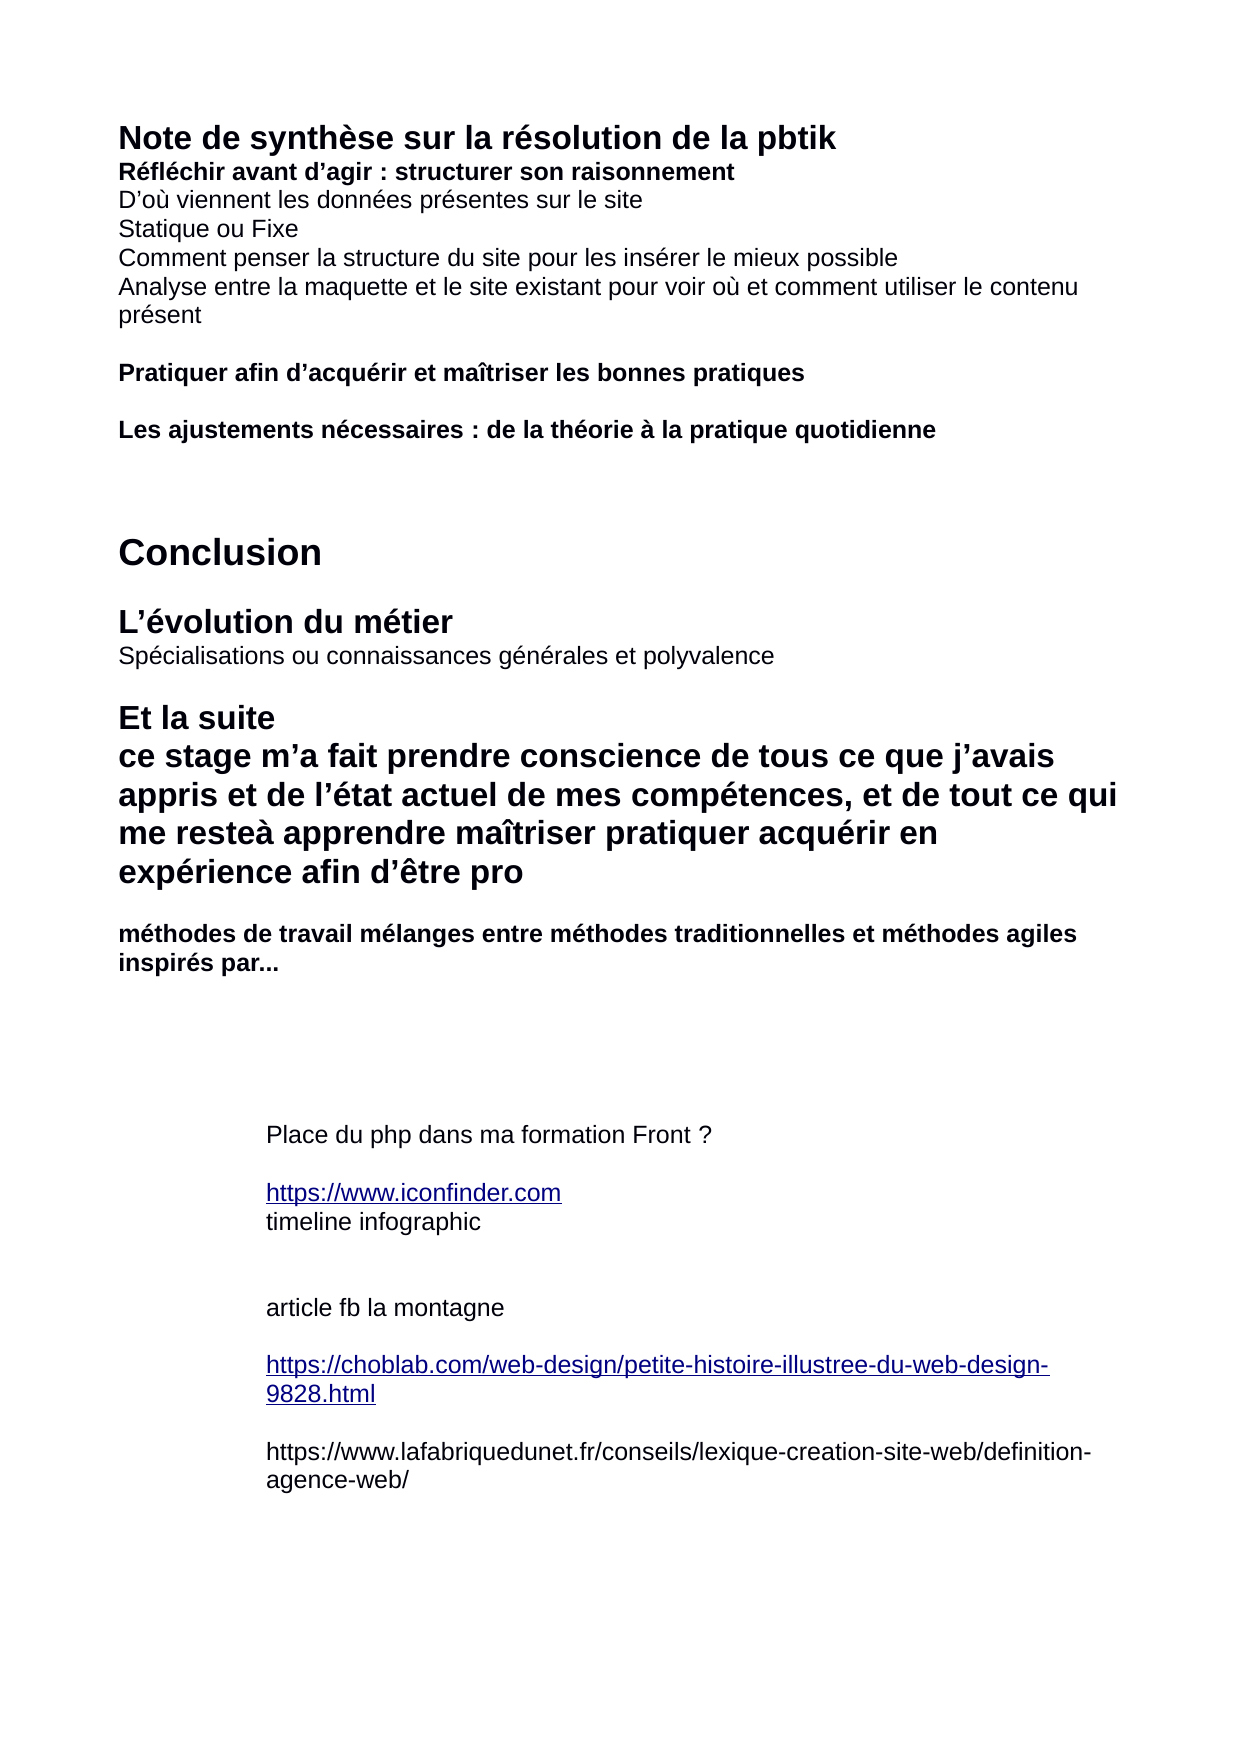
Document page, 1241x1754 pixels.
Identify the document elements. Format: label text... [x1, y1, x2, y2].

text timeline infographic [266, 1207, 1122, 1235]
text Conclusion [118, 530, 1122, 573]
text Analyse entre la maquette et le site existant pour voir où et comment utiliser le contenu présent [118, 272, 1122, 329]
text https://www.iconfinder.com [266, 1178, 1122, 1207]
text Place du php dans ma formation Front ? [266, 1120, 1122, 1149]
text Statique ou Fixe [118, 214, 1122, 243]
text https://www.lafabriquedunet.fr/conseils/lexique-creation-site-web/definition-agence-web/ [266, 1437, 1122, 1494]
text Spécialisations ou connaissances générales et polyvalence [118, 641, 1122, 669]
text Note de synthèse sur la résolution de la pbtik [118, 118, 1122, 157]
text méthodes de travail mélanges entre méthodes traditionnelles et méthodes agiles inspirés par... [118, 919, 1122, 977]
text https://choblab.com/web-design/petite-histoire-illustree-du-web-design-9828.html [266, 1350, 1122, 1408]
text ce stage m’a fait prendre conscience de tous ce que j’avais appris et de l’état actuel de mes compétences, et de tout ce qui me resteà apprendre maîtriser pratiquer acquérir en expérience afin d’être pro [118, 737, 1122, 890]
text Pratiquer afin d’acquérir et maîtriser les bonnes pratiques [118, 358, 1122, 387]
text D’où viennent les données présentes sur le site [118, 185, 1122, 214]
text L’évolution du métier [118, 602, 1122, 641]
text article fb la montagne [266, 1293, 1122, 1322]
text Comment penser la structure du site pour les insérer le mieux possible [118, 243, 1122, 272]
text Et la suite [118, 698, 1122, 737]
text Les ajustements nécessaires : de la théorie à la pratique quotidienne [118, 415, 1122, 444]
text Réfléchir avant d’agir : structurer son raisonnement [118, 157, 1122, 185]
